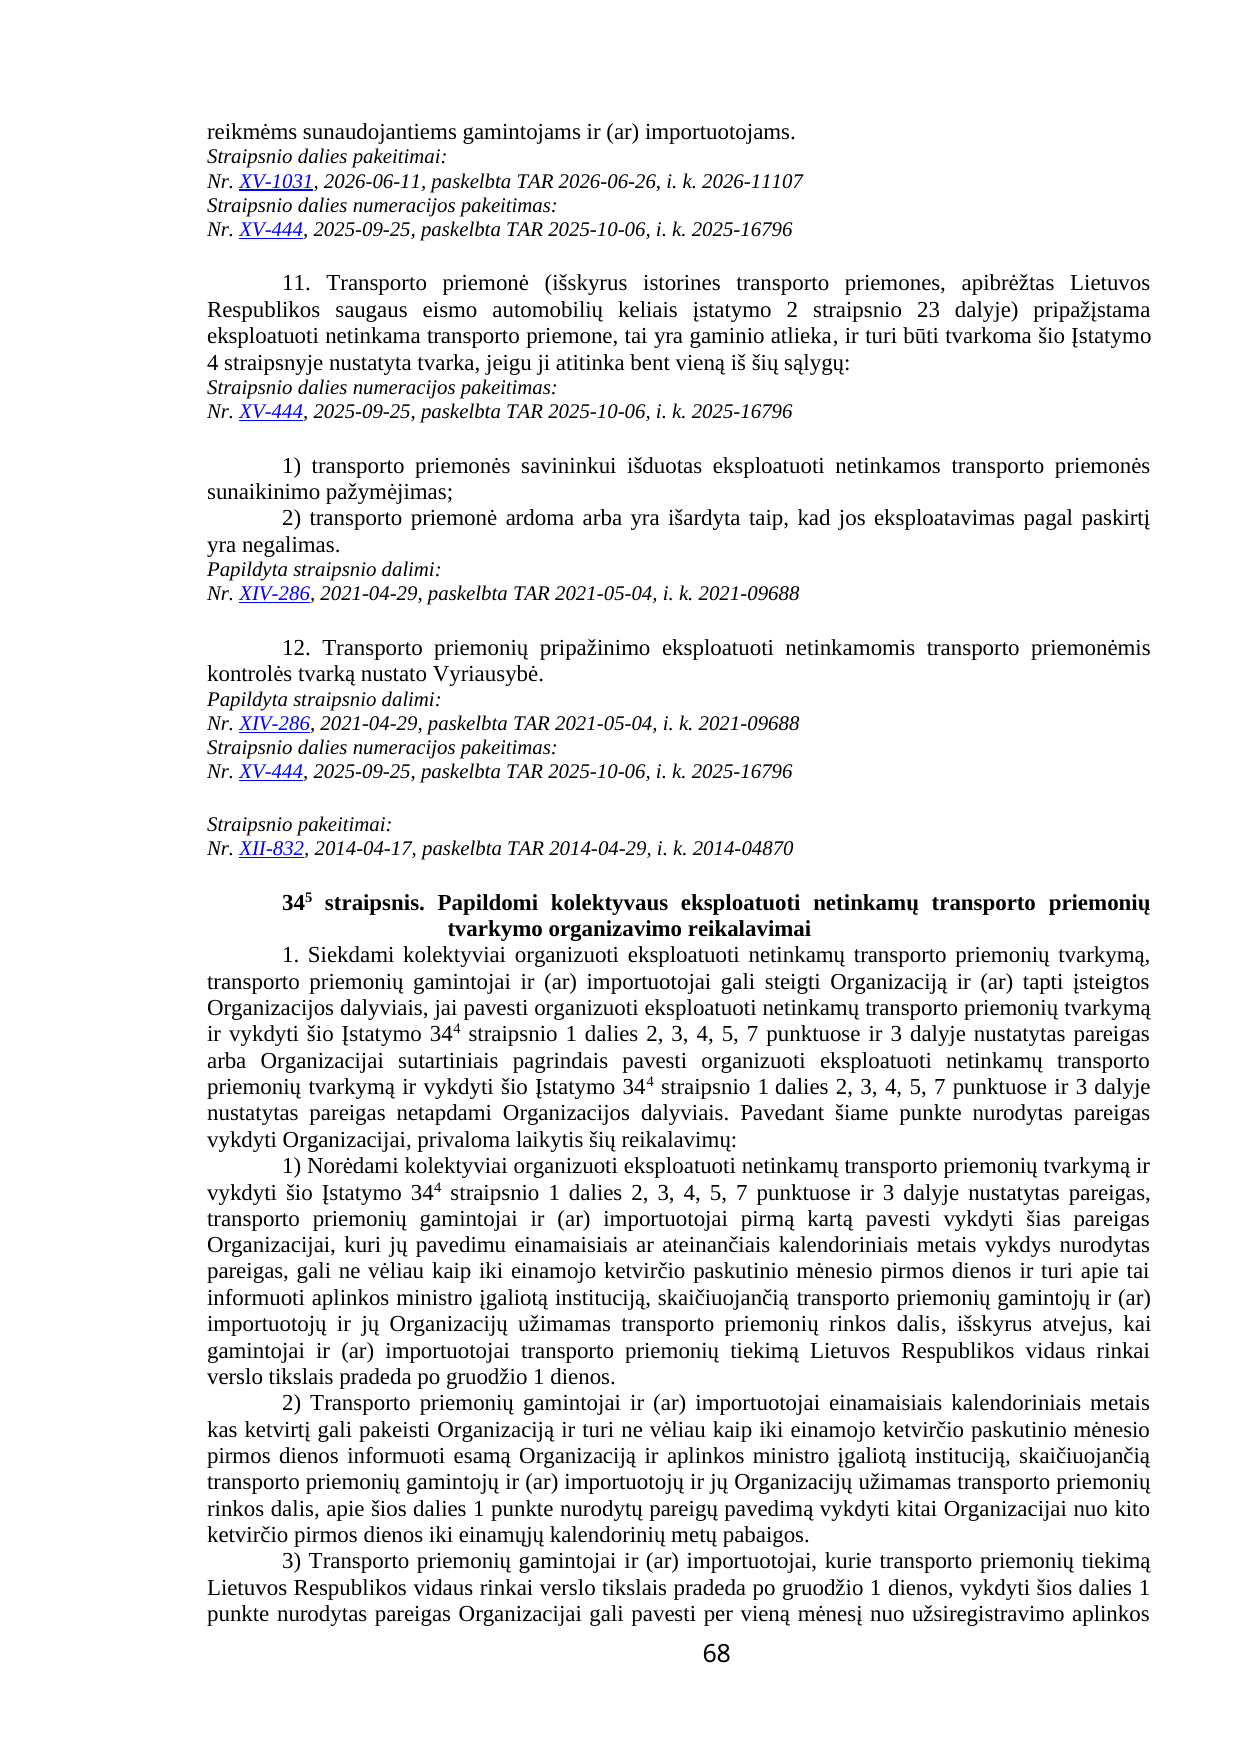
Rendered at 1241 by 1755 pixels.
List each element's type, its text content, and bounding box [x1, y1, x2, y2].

text 2) Transporto priemonių gamintojai ir (ar) importuotojai einamaisiais kalendoriniais metais kas ketvirtį gali pakeisti Organizaciją ir turi ne vėliau kaip iki einamojo ketvirčio paskutinio mėnesio pirmos dienos informuoti esamą Organizaciją ir aplinkos ministro įgaliotą instituciją, skaičiuojančią transporto priemonių gamintojų ir (ar) importuotojų ir jų Organizacijų užimamas transporto priemonių rinkos dalis, apie šios dalies 1 punkte nurodytų pareigų pavedimą vykdyti kitai Organizacijai nuo kito ketvirčio pirmos dienos iki einamųjų kalendorinių metų pabaigos. [207, 1389, 1152, 1547]
text Straipsnio pakeitimai: [207, 812, 1152, 836]
text Nr. XII-832, 2014-04-17, paskelbta TAR 2014-04-29, i. k. 2014-04870 [207, 836, 1152, 860]
text 11. Transporto priemonė (išskyrus istorines transporto priemones, apibrėžtas Lietuvos Respublikos saugaus eismo automobilių keliais įstatymo 2 straipsnio 23 dalyje) pripažįstama eksploatuoti netinkama transporto priemone, tai yra gaminio atlieka, ir turi būti tvarkoma šio Įstatymo 4 straipsnyje nustatyta tvarka, jeigu ji atitinka bent vieną iš šių sąlygų: [207, 269, 1152, 375]
text Nr. XV-444, 2025-09-25, paskelbta TAR 2025-10-06, i. k. 2025-16796 [207, 399, 1152, 423]
text 1) transporto priemonės savininkui išduotas eksploatuoti netinkamos transporto priemonės sunaikinimo pažymėjimas; [207, 452, 1152, 504]
text Straipsnio dalies numeracijos pakeitimas: [207, 735, 1152, 759]
text Nr. XV-444, 2025-09-25, paskelbta TAR 2025-10-06, i. k. 2025-16796 [207, 759, 1152, 783]
text Straipsnio dalies pakeitimai: [207, 144, 1152, 168]
text Nr. XIV-286, 2021-04-29, paskelbta TAR 2021-05-04, i. k. 2021-09688 [207, 581, 1152, 605]
text 1) Norėdami kolektyviai organizuoti eksploatuoti netinkamų transporto priemonių tvarkymą ir vykdyti šio Įstatymo 344 straipsnio 1 dalies 2, 3, 4, 5, 7 punktuose ir 3 dalyje nustatytas pareigas, transporto priemonių gamintojai ir (ar) importuotojai pirmą kartą pavesti vykdyti šias pareigas Organizacijai, kuri jų pavedimu einamaisiais ar ateinančiais kalendoriniais metais vykdys nurodytas pareigas, gali ne vėliau kaip iki einamojo ketvirčio paskutinio mėnesio pirmos dienos ir turi apie tai informuoti aplinkos ministro įgaliotą instituciją, skaičiuojančią transporto priemonių gamintojų ir (ar) importuotojų ir jų Organizacijų užimamas transporto priemonių rinkos dalis, išskyrus atvejus, kai gamintojai ir (ar) importuotojai transporto priemonių tiekimą Lietuvos Respublikos vidaus rinkai verslo tikslais pradeda po gruodžio 1 dienos. [207, 1152, 1152, 1389]
text Nr. XIV-286, 2021-04-29, paskelbta TAR 2021-05-04, i. k. 2021-09688 [207, 711, 1152, 735]
text 12. Transporto priemonių pripažinimo eksploatuoti netinkamomis transporto priemonėmis kontrolės tvarką nustato Vyriausybė. [207, 634, 1152, 687]
text 1. Siekdami kolektyviai organizuoti eksploatuoti netinkamų transporto priemonių tvarkymą, transporto priemonių gamintojai ir (ar) importuotojai gali steigti Organizaciją ir (ar) tapti įsteigtos Organizacijos dalyviais, jai pavesti organizuoti eksploatuoti netinkamų transporto priemonių tvarkymą ir vykdyti šio Įstatymo 344 straipsnio 1 dalies 2, 3, 4, 5, 7 punktuose ir 3 dalyje nustatytas pareigas arba Organizacijai sutartiniais pagrindais pavesti organizuoti eksploatuoti netinkamų transporto priemonių tvarkymą ir vykdyti šio Įstatymo 344 straipsnio 1 dalies 2, 3, 4, 5, 7 punktuose ir 3 dalyje nustatytas pareigas netapdami Organizacijos dalyviais. Pavedant šiame punkte nurodytas pareigas vykdyti Organizacijai, privaloma laikytis šių reikalavimų: [207, 941, 1152, 1152]
text 2) transporto priemonė ardoma arba yra išardyta taip, kad jos eksploatavimas pagal paskirtį yra negalimas. [207, 504, 1152, 557]
text Straipsnio dalies numeracijos pakeitimas: [207, 375, 1152, 399]
text Nr. XV-1031, 2026-06-11, paskelbta TAR 2026-06-26, i. k. 2026-11107 [207, 168, 1152, 193]
text reikmėms sunaudojantiems gamintojams ir (ar) importuotojams. [207, 118, 1152, 144]
text Papildyta straipsnio dalimi: [207, 557, 1152, 581]
text 345 straipsnis. Papildomi kolektyvaus eksploatuoti netinkamų transporto priemonių tvarkymo organizavimo reikalavimai [282, 889, 1152, 941]
text Nr. XV-444, 2025-09-25, paskelbta TAR 2025-10-06, i. k. 2025-16796 [207, 217, 1152, 241]
text Straipsnio dalies numeracijos pakeitimas: [207, 193, 1152, 217]
text Papildyta straipsnio dalimi: [207, 687, 1152, 711]
text 3) Transporto priemonių gamintojai ir (ar) importuotojai, kurie transporto priemonių tiekimą Lietuvos Respublikos vidaus rinkai verslo tikslais pradeda po gruodžio 1 dienos, vykdyti šios dalies 1 punkte nurodytas pareigas Organizacijai gali pavesti per vieną mėnesį nuo užsiregistravimo aplinkos [207, 1547, 1152, 1627]
